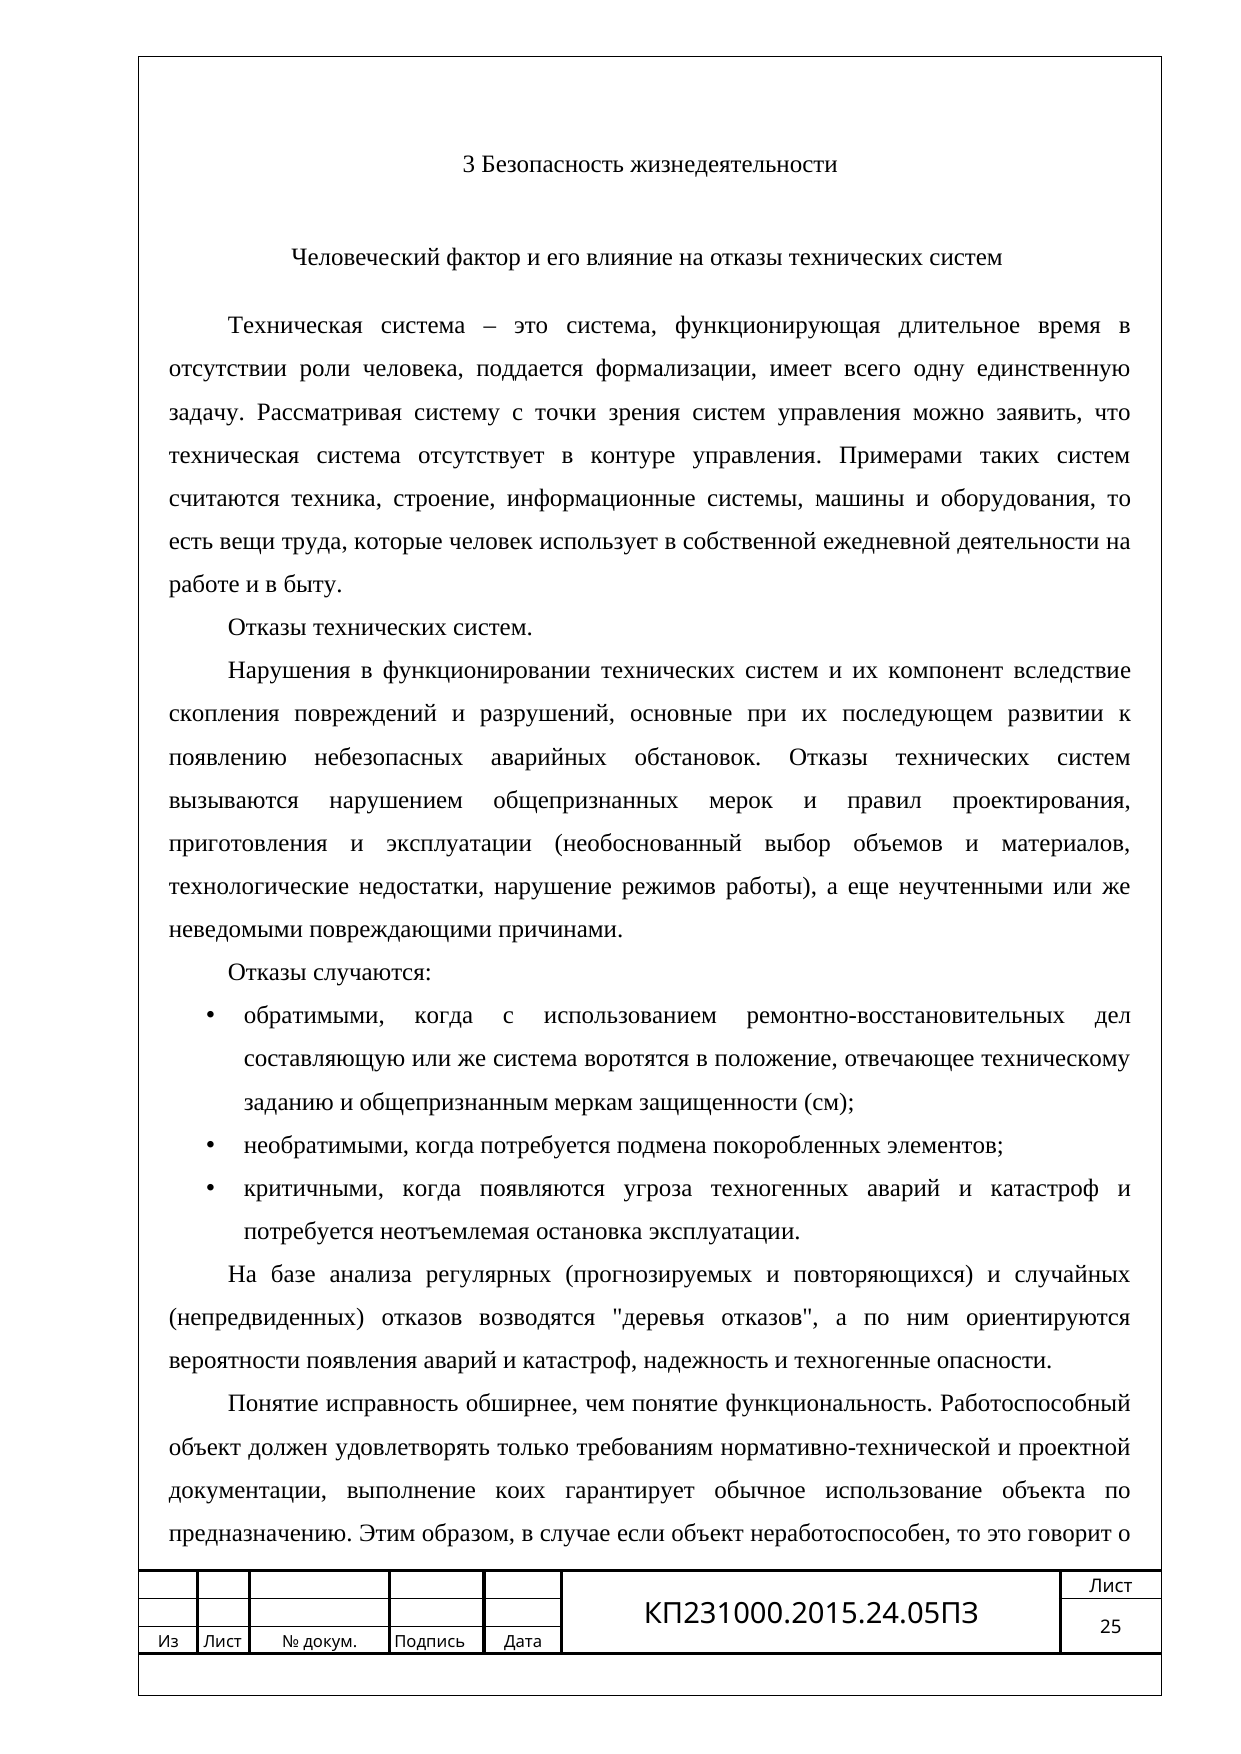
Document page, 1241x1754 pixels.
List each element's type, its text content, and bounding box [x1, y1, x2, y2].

text Понятие исправность обширнее, чем понятие функциональность. Работоспособный объект должен удовлетворять только требованиям нормативно-технической и проектной документации, выполнение коих гарантирует обычное использование объекта по предназначению. Этим образом, в случае если объект неработоспособен, то это говорит о [168, 1388, 1132, 1547]
text Нарушения в функционировании технических систем и их компонент вследствие скопления повреждений и разрушений, основные при их последующем развитии к появлению небезопасных аварийных обстановок. Отказы технических систем вызываются нарушением общепризнанных мерок и правил проектирования, приготовления и эксплуатации (необоснованный выбор объемов и материалов, технологические недостатки, нарушение режимов работы), а еще неучтенными или же неведомыми повреждающими причинами. [168, 655, 1132, 943]
text На базе анализа регулярных (прогнозируемых и повторяющихся) и случайных (непредвиденных) отказов возводятся "деревья отказов", а по ним ориентируются вероятности появления аварий и катастроф, надежность и техногенные опасности. [168, 1259, 1132, 1374]
text Отказы технических систем. [168, 612, 1132, 641]
text Техническая система – это система, функционирующая длительное время в отсутствии роли человека, поддается формализации, имеет всего одну единственную задачу. Рассматривая систему с точки зрения систем управления можно заявить, что техническая система отсутствует в контуре управления. Примерами таких систем считаются техника, строение, информационные системы, машины и оборудования, то есть вещи труда, которые человек использует в собственной ежедневной деятельности на работе и в быту. [168, 310, 1132, 598]
list обратимыми, когда с использованием ремонтно-восстановительных дел составляющую или же система воротятся в положение, отвечающее техническому заданию и общепризнанным меркам защищенности (см); [206, 1000, 1132, 1115]
list критичными, когда появляются угроза техногенных аварий и катастроф и потребуется неотъемлемая остановка эксплуатации. [206, 1173, 1132, 1245]
list необратимыми, когда потребуется подмена покоробленных элементов; [206, 1130, 1132, 1158]
text Отказы случаются: [168, 957, 1132, 986]
subtitle 3 Безопасность жизнедеятельности [168, 149, 1132, 178]
subtitle Человеческий фактор и его влияние на отказы технических систем [168, 242, 1132, 271]
